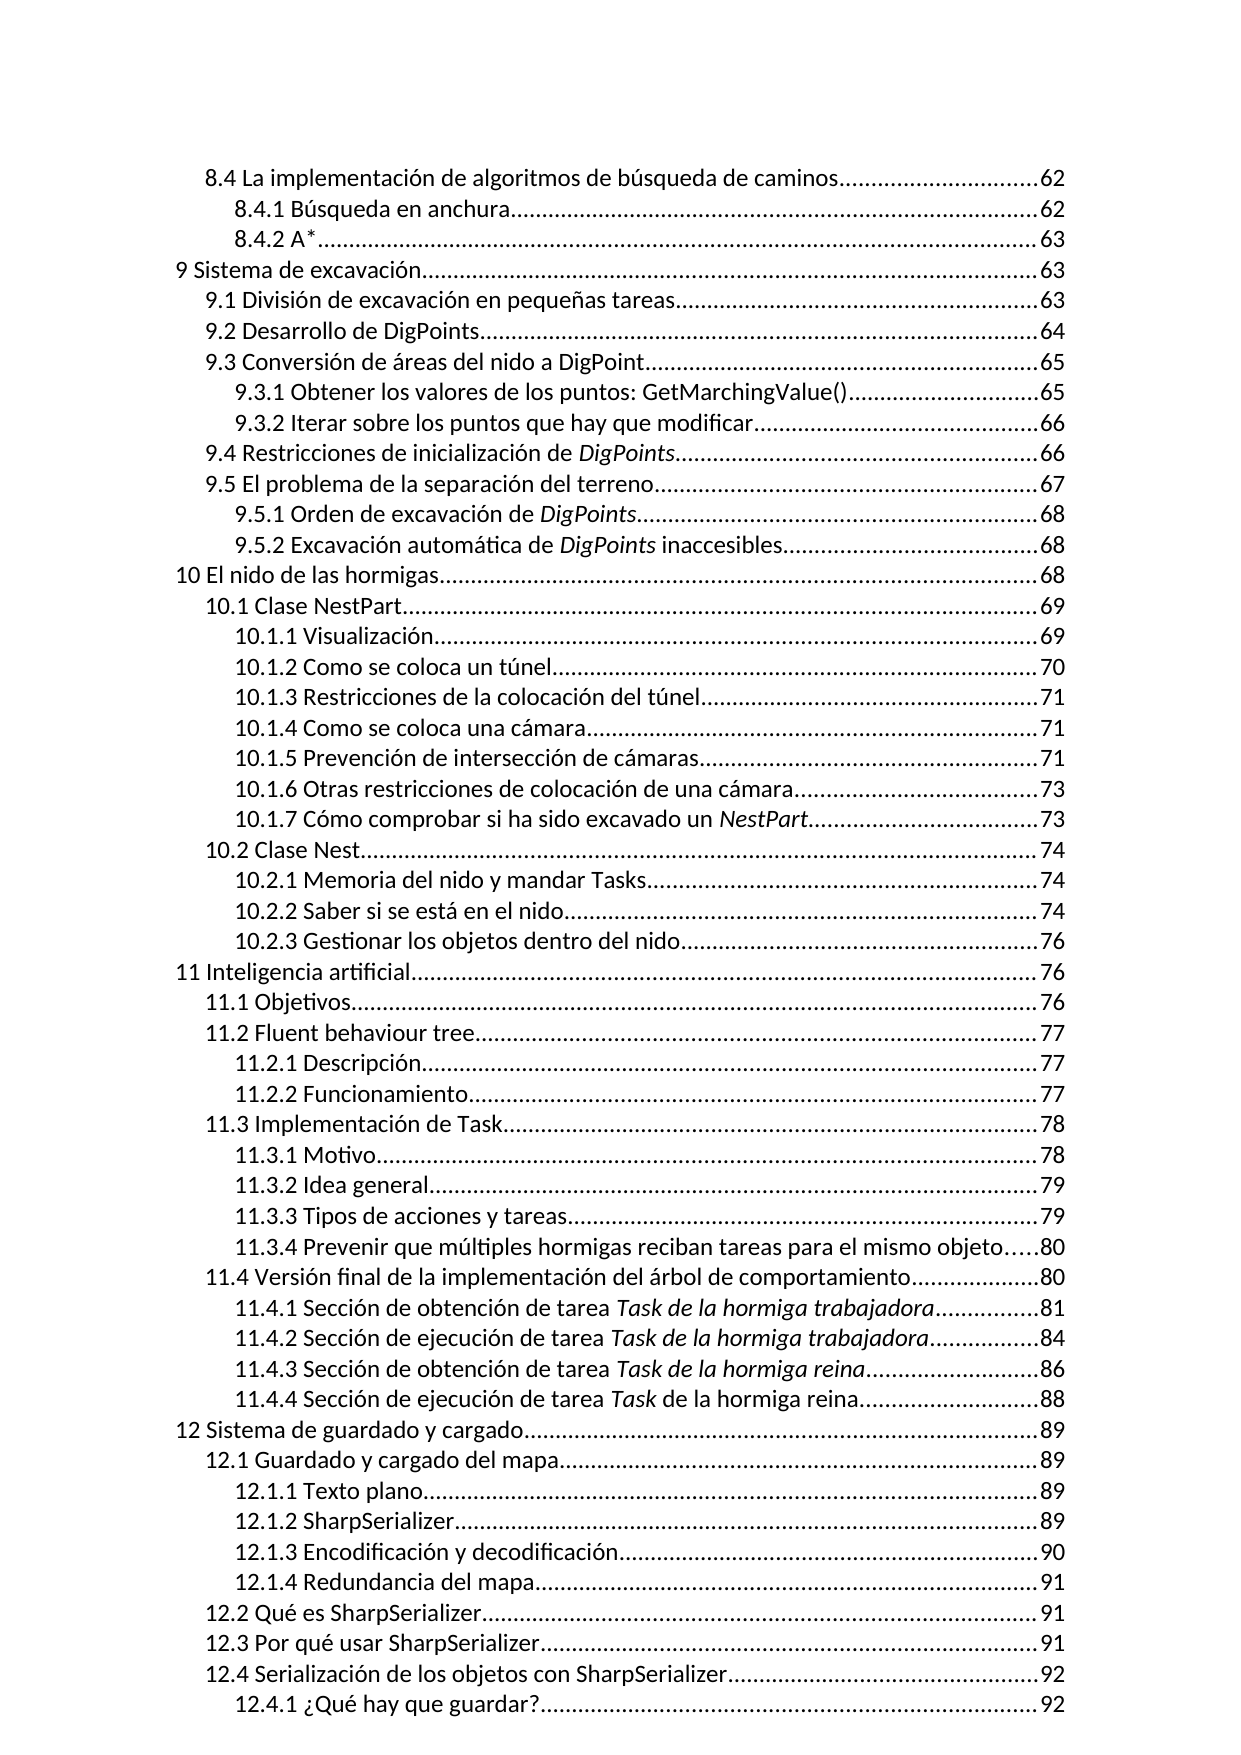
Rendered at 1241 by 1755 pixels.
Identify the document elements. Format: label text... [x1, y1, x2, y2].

text 8.4.1 Búsqueda en anchura 62 [234, 193, 1065, 223]
text 9 Sistema de excavación 63 [175, 254, 1065, 284]
text 11.4 Versión final de la implementación del árbol de comportamiento 80 [204, 1261, 1065, 1292]
text 12.1 Guardado y cargado del mapa 89 [204, 1444, 1065, 1475]
text 10.1.4 Como se coloca una cámara 71 [234, 712, 1065, 742]
text 12.3 Por qué usar SharpSerializer 91 [204, 1627, 1065, 1658]
text 10.2 Clase Nest 74 [204, 834, 1065, 864]
text 10.2.3 Gestionar los objetos dentro del nido 76 [234, 926, 1065, 956]
text 9.1 División de excavación en pequeñas tareas 63 [204, 284, 1065, 315]
text 10.1.7 Cómo comprobar si ha sido excavado un NestPart 73 [234, 803, 1065, 834]
text 10.1 Clase NestPart 69 [204, 590, 1065, 620]
text 10 El nido de las hormigas 68 [175, 559, 1065, 590]
text 11.4.4 Sección de ejecución de tarea Task de la hormiga reina 88 [234, 1383, 1065, 1414]
text 9.5 El problema de la separación del terreno 67 [204, 468, 1065, 498]
text 12.4.1 ¿Qué hay que guardar? 92 [234, 1688, 1065, 1719]
text 11.3 Implementación de Task 78 [204, 1109, 1065, 1139]
text 11.4.3 Sección de obtención de tarea Task de la hormiga reina 86 [234, 1353, 1065, 1383]
text 10.1.6 Otras restricciones de colocación de una cámara 73 [234, 773, 1065, 803]
text 9.2 Desarrollo de DigPoints 64 [204, 315, 1065, 346]
text 10.1.5 Prevención de intersección de cámaras 71 [234, 742, 1065, 773]
text 11.4.1 Sección de obtención de tarea Task de la hormiga trabajadora 81 [234, 1292, 1065, 1322]
text 10.1.3 Restricciones de la colocación del túnel 71 [234, 681, 1065, 712]
text 11.2.2 Funcionamiento 77 [234, 1078, 1065, 1109]
text 11.3.1 Motivo 78 [234, 1139, 1065, 1170]
text 10.1.2 Como se coloca un túnel 70 [234, 651, 1065, 681]
text 9.5.1 Orden de excavación de DigPoints 68 [234, 498, 1065, 529]
text 11.3.2 Idea general 79 [234, 1170, 1065, 1200]
text 8.4.2 A* 63 [234, 223, 1065, 254]
text 9.3 Conversión de áreas del nido a DigPoint 65 [204, 346, 1065, 376]
text 11.1 Objetivos 76 [204, 987, 1065, 1017]
text 10.1.1 Visualización 69 [234, 620, 1065, 651]
text 12.1.3 Encodificación y decodificación 90 [234, 1536, 1065, 1566]
text 12.1.1 Texto plano 89 [234, 1475, 1065, 1505]
text 11.2.1 Descripción 77 [234, 1048, 1065, 1078]
text 12 Sistema de guardado y cargado 89 [175, 1414, 1065, 1444]
text 11.3.3 Tipos de acciones y tareas 79 [234, 1200, 1065, 1231]
text 11 Inteligencia artificial 76 [175, 956, 1065, 987]
text 9.3.2 Iterar sobre los puntos que hay que modificar 66 [234, 407, 1065, 437]
text 10.2.2 Saber si se está en el nido 74 [234, 895, 1065, 926]
text 12.4 Serialización de los objetos con SharpSerializer 92 [204, 1658, 1065, 1688]
text 12.2 Qué es SharpSerializer 91 [204, 1597, 1065, 1627]
text 9.3.1 Obtener los valores de los puntos: GetMarchingValue() 65 [234, 376, 1065, 407]
text 12.1.4 Redundancia del mapa 91 [234, 1566, 1065, 1597]
text 11.3.4 Prevenir que múltiples hormigas reciban tareas para el mismo objeto 80 [234, 1231, 1065, 1261]
text 9.4 Restricciones de inicialización de DigPoints 66 [204, 437, 1065, 468]
text 11.2 Fluent behaviour tree 77 [204, 1017, 1065, 1048]
text 12.1.2 SharpSerializer 89 [234, 1505, 1065, 1536]
text 11.4.2 Sección de ejecución de tarea Task de la hormiga trabajadora 84 [234, 1322, 1065, 1353]
text 10.2.1 Memoria del nido y mandar Tasks 74 [234, 864, 1065, 895]
text 8.4 La implementación de algoritmos de búsqueda de caminos 62 [204, 162, 1065, 193]
text 9.5.2 Excavación automática de DigPoints inaccesibles 68 [234, 529, 1065, 559]
